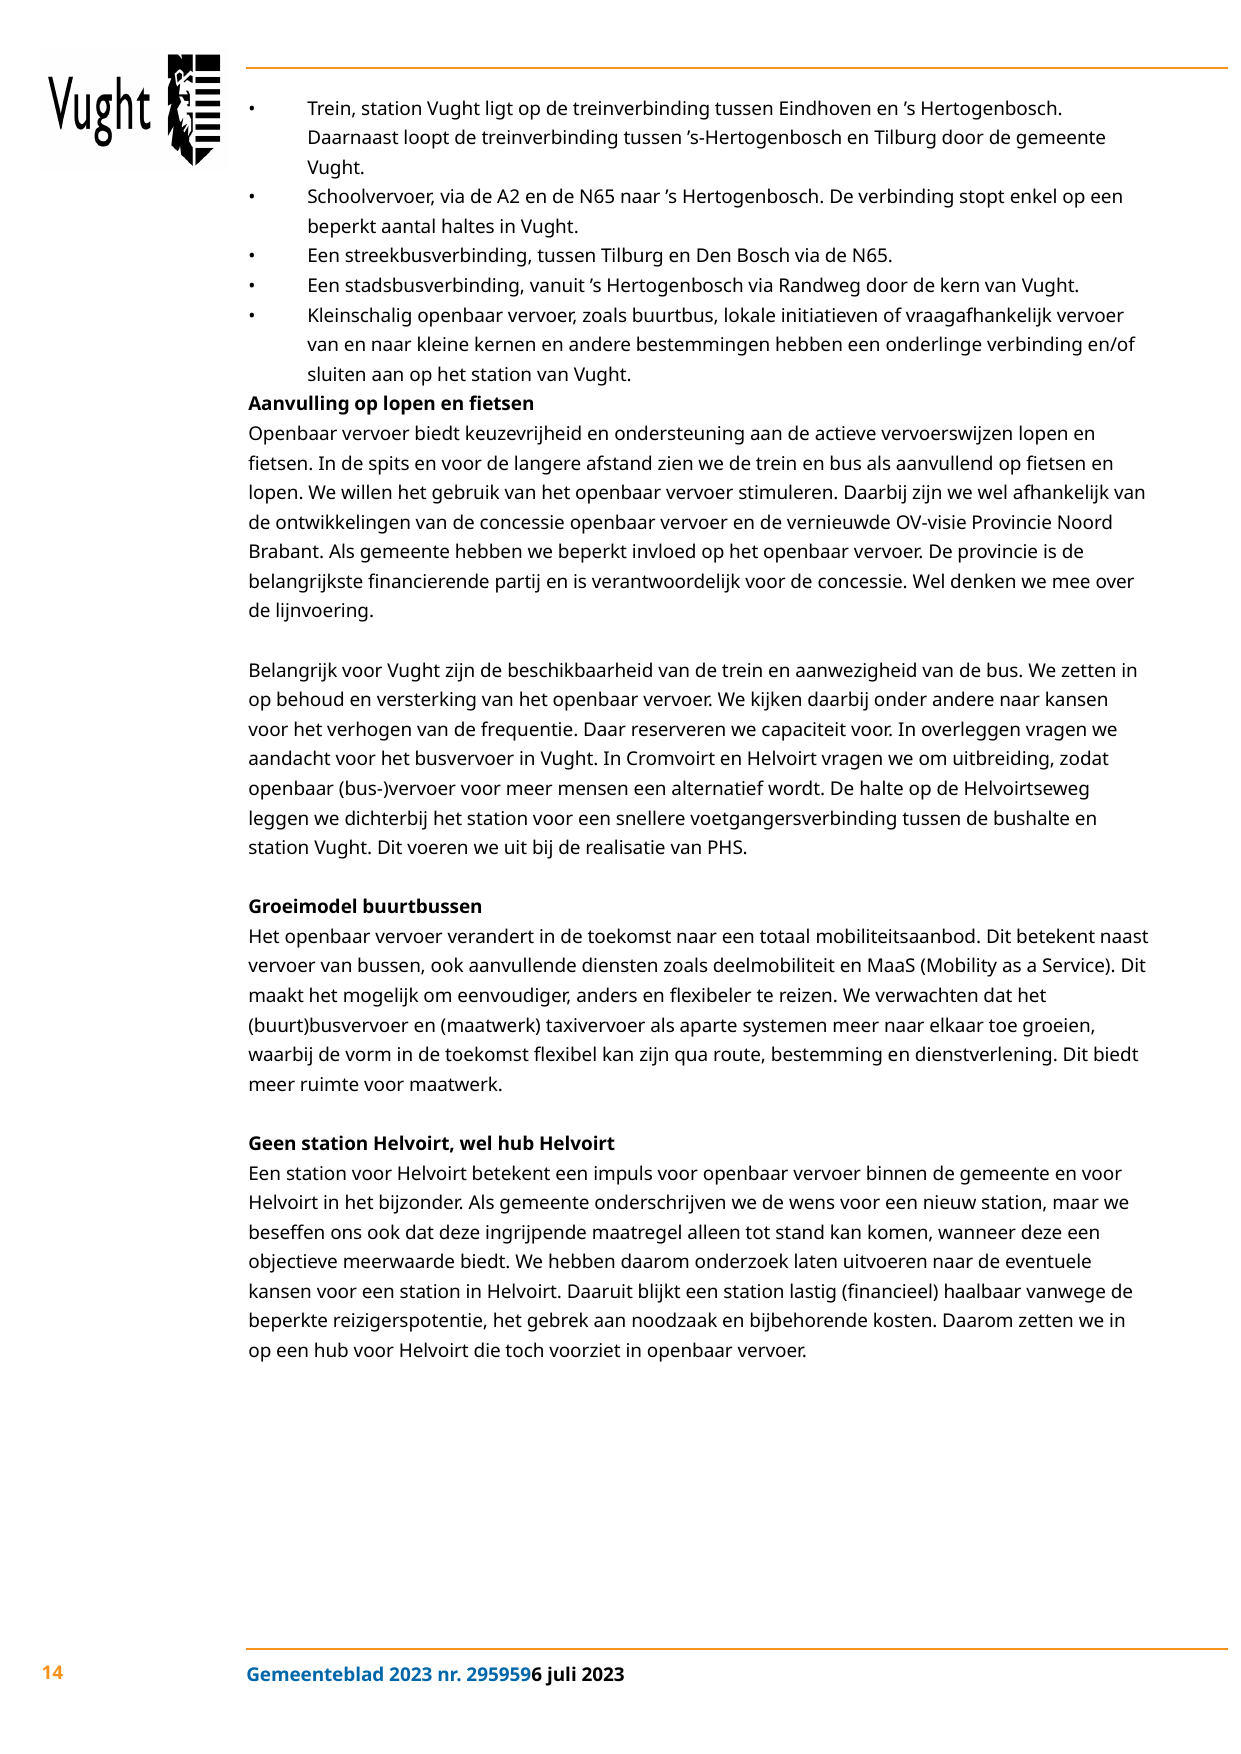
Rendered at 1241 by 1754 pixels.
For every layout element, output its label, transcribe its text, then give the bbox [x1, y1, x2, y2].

text Belangrijk voor Vught zijn de beschikbaarheid van de trein en aanwezigheid van de bus. We zetten in op behoud en versterking van het openbaar vervoer. We kijken daarbij onder andere naar kansen voor het verhogen van de frequentie. Daar reserveren we capaciteit voor. In overleggen vragen we aandacht voor het busvervoer in Vught. In Cromvoirt en Helvoirt vragen we om uitbreiding, zodat openbaar (bus-)vervoer voor meer mensen een alternatief wordt. De halte op de Helvoirtseweg leggen we dichterbij het station voor een snellere voetgangersverbinding tussen de bushalte en station Vught. Dit voeren we uit bij de realisatie van PHS. [248, 657, 1152, 860]
text Groeimodel buurtbussen [248, 893, 1152, 919]
list Een streekbusverbinding, tussen Tilburg en Den Bosch via de N65. [248, 243, 1152, 268]
list Een stadsbusverbinding, vanuit ’s Hertogenbosch via Randweg door de kern van Vught. [248, 272, 1152, 298]
text Geen station Helvoirt, wel hub Helvoirt [248, 1130, 1152, 1156]
text Het openbaar vervoer verandert in de toekomst naar een totaal mobiliteitsaanbod. Dit betekent naast vervoer van bussen, ook aanvullende diensten zoals deelmobiliteit en MaaS (Mobility as a Service). Dit maakt het mogelijk om eenvoudiger, anders en flexibeler te reizen. We verwachten dat het (buurt)busvervoer en (maatwerk) taxivervoer als aparte systemen meer naar elkaar toe groeien, waarbij de vorm in de toekomst flexibel kan zijn qua route, bestemming en dienstverlening. Dit biedt meer ruimte voor maatwerk. [248, 923, 1152, 1097]
text Een station voor Helvoirt betekent een impuls voor openbaar vervoer binnen de gemeente en voor Helvoirt in het bijzonder. Als gemeente onderschrijven we de wens voor een nieuw station, maar we beseffen ons ook dat deze ingrijpende maatregel alleen tot stand kan komen, wanneer deze een objectieve meerwaarde biedt. We hebben daarom onderzoek laten uitvoeren naar de eventuele kansen voor een station in Helvoirt. Daaruit blijkt een station lastig (financieel) haalbaar vanwege de beperkte reizigerspotentie, het gebrek aan noodzaak en bijbehorende kosten. Daarom zetten we in op een hub voor Helvoirt die toch voorziet in openbaar vervoer. [248, 1160, 1152, 1363]
list Trein, station Vught ligt op de treinverbinding tussen Eindhoven en ’s Hertogenbosch. Daarnaast loopt de treinverbinding tussen ’s-Hertogenbosch en Tilburg door de gemeente Vught. [248, 95, 1152, 180]
picture [41, 47, 231, 172]
list Kleinschalig openbaar vervoer, zoals buurtbus, lokale initiatieven of vraagafhankelijk vervoer van en naar kleine kernen en andere bestemmingen hebben een onderlinge verbinding en/of sluiten aan op het station van Vught. [248, 302, 1152, 387]
text Aanvulling op lopen en fietsen [248, 391, 1152, 416]
text Openbaar vervoer biedt keuzevrijheid en ondersteuning aan de actieve vervoerswijzen lopen en fietsen. In de spits en voor de langere afstand zien we de trein en bus als aanvullend op fietsen en lopen. We willen het gebruik van het openbaar vervoer stimuleren. Daarbij zijn we wel afhankelijk van de ontwikkelingen van de concessie openbaar vervoer en de vernieuwde OV-visie Provincie Noord Brabant. Als gemeente hebben we beperkt invloed op het openbaar vervoer. De provincie is de belangrijkste financierende partij en is verantwoordelijk voor de concessie. Wel denken we mee over de lijnvoering. [248, 420, 1152, 623]
list Schoolvervoer, via de A2 en de N65 naar ’s Hertogenbosch. De verbinding stopt enkel op een beperkt aantal haltes in Vught. [248, 183, 1152, 239]
